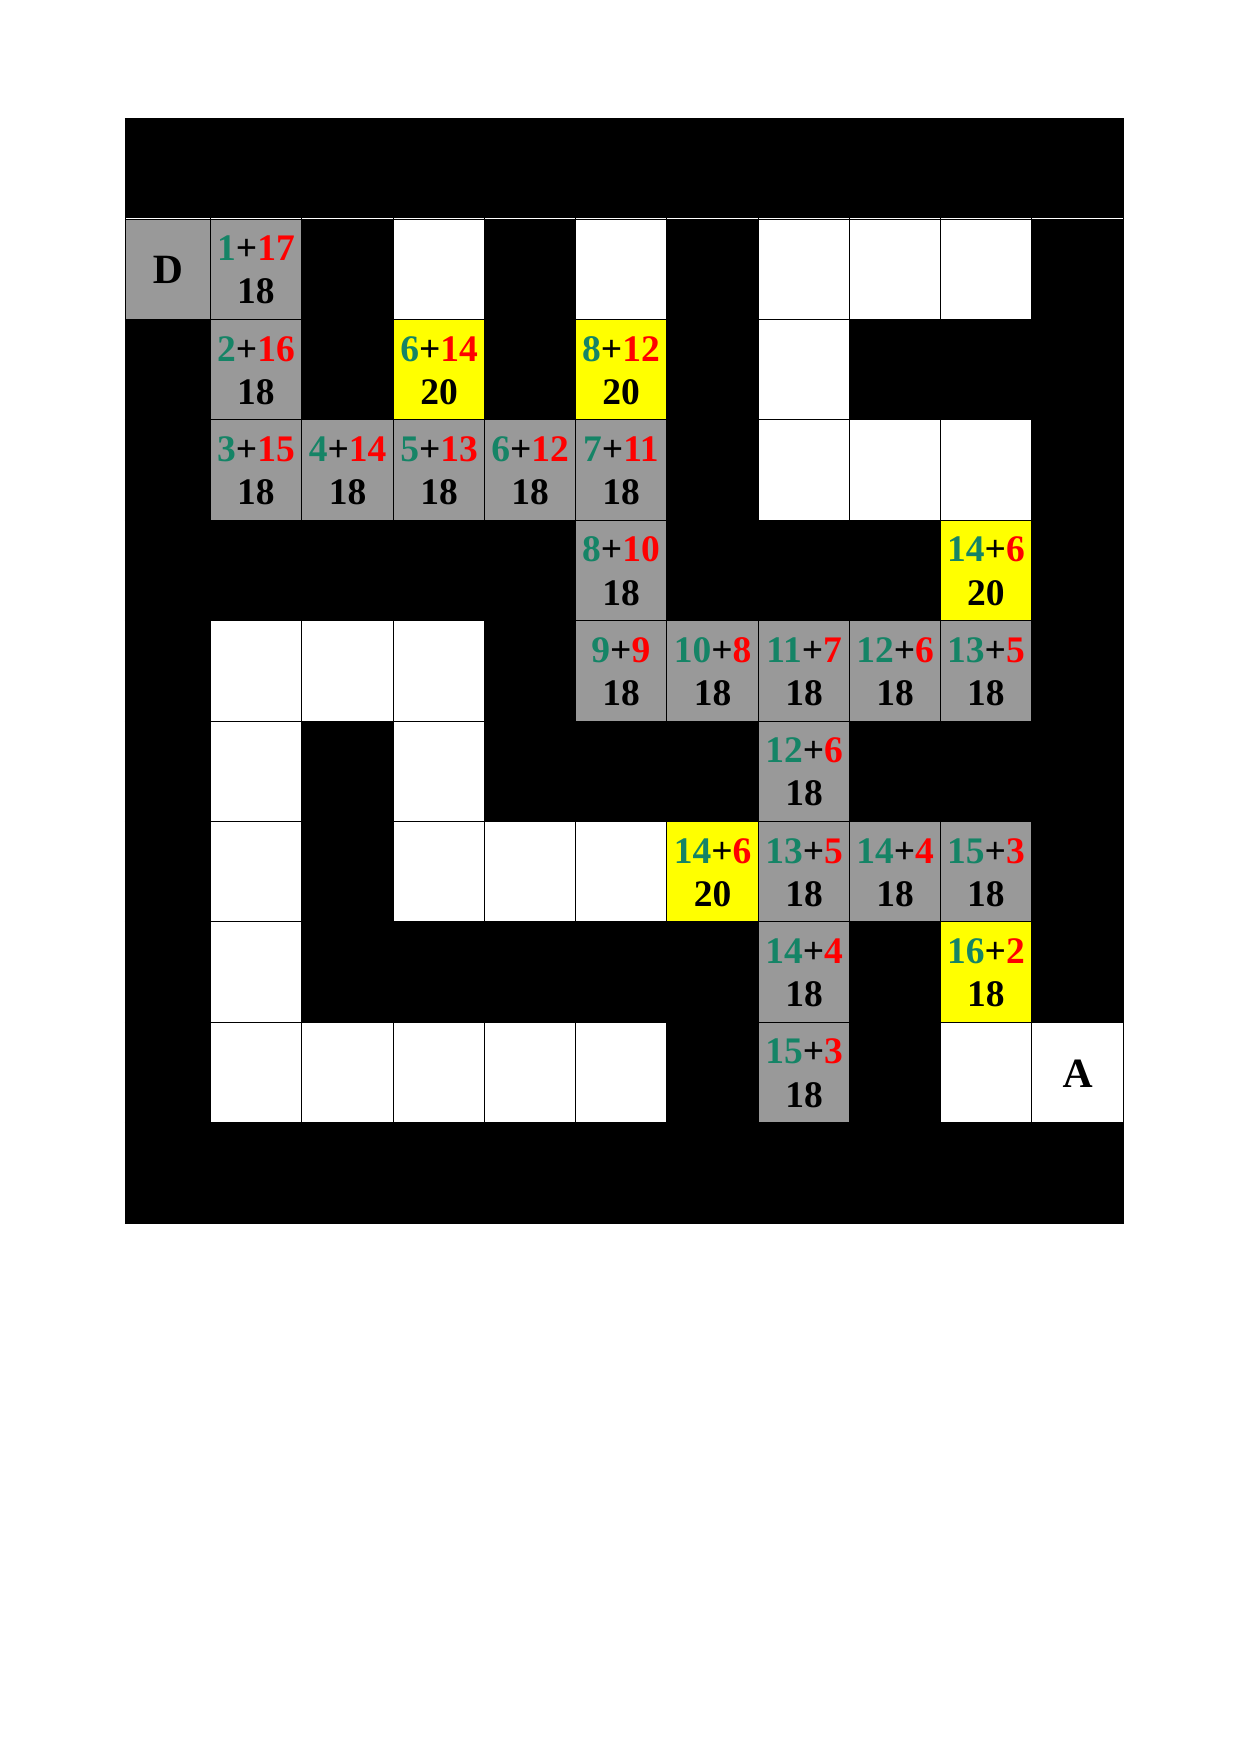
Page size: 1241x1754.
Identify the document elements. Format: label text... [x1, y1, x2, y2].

table_cell [302, 320, 393, 419]
table_cell 13+5 18 [759, 822, 849, 921]
table_cell 14+4 18 [759, 922, 849, 1022]
table_cell [850, 722, 940, 821]
table_header [302, 119, 393, 218]
table_cell [302, 922, 393, 1022]
table_cell [850, 1023, 940, 1122]
table_cell [759, 320, 849, 419]
table_header [941, 119, 1031, 218]
table_cell [576, 722, 666, 821]
table_cell [1032, 722, 1123, 821]
table_cell [302, 521, 393, 620]
table_cell [759, 220, 849, 319]
table_header [667, 119, 758, 218]
table_cell [211, 1123, 301, 1223]
table_cell [667, 1123, 758, 1223]
table_cell [667, 521, 758, 620]
table_cell [850, 922, 940, 1022]
table_cell [302, 822, 393, 921]
table_cell [576, 1023, 666, 1122]
table_cell 15+3 18 [941, 822, 1031, 921]
table_cell [211, 722, 301, 821]
table_cell 2+16 18 [211, 320, 301, 419]
table_cell [850, 220, 940, 319]
table_cell [667, 722, 758, 821]
table_cell [576, 220, 666, 319]
table_cell [394, 1023, 484, 1122]
table_cell 6+14 20 [394, 320, 484, 419]
table_cell [941, 1023, 1031, 1122]
table_cell [941, 420, 1031, 520]
table_cell [485, 1123, 575, 1223]
table_cell [1032, 1123, 1123, 1223]
table_cell [302, 1023, 393, 1122]
table_cell [667, 1023, 758, 1122]
table_cell [667, 220, 758, 319]
table_cell [394, 822, 484, 921]
table_cell [759, 420, 849, 520]
table_cell [394, 621, 484, 721]
table_cell [126, 1123, 210, 1223]
table_header [211, 119, 301, 218]
table_header [1032, 119, 1123, 218]
table_cell [485, 320, 575, 419]
table_cell [1032, 922, 1123, 1022]
table_cell [485, 521, 575, 620]
table_cell 12+6 18 [850, 621, 940, 721]
table_cell [211, 922, 301, 1022]
table_cell [485, 1023, 575, 1122]
table_cell [576, 822, 666, 921]
table_cell A [1032, 1023, 1123, 1122]
table_cell 14+4 18 [850, 822, 940, 921]
table_header [576, 119, 666, 218]
table_cell 11+7 18 [759, 621, 849, 721]
table_cell 8+10 18 [576, 521, 666, 620]
table_cell [302, 1123, 393, 1223]
table_cell [485, 220, 575, 319]
table_cell [1032, 420, 1123, 520]
table_cell 16+2 18 [941, 922, 1031, 1022]
table_cell [485, 822, 575, 921]
table_cell [850, 320, 940, 419]
table_cell [126, 521, 210, 620]
table_cell [302, 220, 393, 319]
table_cell 6+12 18 [485, 420, 575, 520]
table_cell [850, 521, 940, 620]
table_header [759, 119, 849, 218]
table_cell [126, 822, 210, 921]
table_cell [126, 1023, 210, 1122]
table_cell [211, 521, 301, 620]
table_cell [126, 420, 210, 520]
table_cell [1032, 621, 1123, 721]
table_cell 12+6 18 [759, 722, 849, 821]
table_cell 3+15 18 [211, 420, 301, 520]
table_cell D [126, 220, 210, 319]
table_cell [485, 722, 575, 821]
table_cell [941, 320, 1031, 419]
table_cell [126, 922, 210, 1022]
table_cell [667, 420, 758, 520]
table_header [394, 119, 484, 218]
table_cell [850, 420, 940, 520]
table_cell [211, 621, 301, 721]
table_cell 7+11 18 [576, 420, 666, 520]
table_cell [1032, 822, 1123, 921]
table_cell [941, 1123, 1031, 1223]
table_cell [126, 320, 210, 419]
table_cell [1032, 220, 1123, 319]
table_cell [126, 621, 210, 721]
table_cell 8+12 20 [576, 320, 666, 419]
table_cell [576, 922, 666, 1022]
table_cell 14+6 20 [941, 521, 1031, 620]
table_cell 13+5 18 [941, 621, 1031, 721]
table_cell 15+3 18 [759, 1023, 849, 1122]
table_cell [394, 1123, 484, 1223]
table_cell 9+9 18 [576, 621, 666, 721]
table_header [850, 119, 940, 218]
table_cell [759, 1123, 849, 1223]
table_cell [211, 822, 301, 921]
table_cell [485, 922, 575, 1022]
table_cell [302, 722, 393, 821]
table_cell [302, 621, 393, 721]
table_cell 5+13 18 [394, 420, 484, 520]
table_cell [394, 220, 484, 319]
table_cell [576, 1123, 666, 1223]
table_header [126, 119, 210, 218]
table_cell [941, 722, 1031, 821]
table_cell [394, 521, 484, 620]
table_cell [850, 1123, 940, 1223]
table_cell [759, 521, 849, 620]
table_cell [667, 320, 758, 419]
table_cell [394, 722, 484, 821]
table_cell [485, 621, 575, 721]
table_cell [667, 922, 758, 1022]
table_cell [941, 220, 1031, 319]
table_cell [394, 922, 484, 1022]
table_cell 10+8 18 [667, 621, 758, 721]
table_cell 1+17 18 [211, 220, 301, 319]
table_cell [211, 1023, 301, 1122]
table_cell [126, 722, 210, 821]
table_cell [1032, 521, 1123, 620]
table_cell 4+14 18 [302, 420, 393, 520]
table_header [485, 119, 575, 218]
table_cell [1032, 320, 1123, 419]
table_cell 14+6 20 [667, 822, 758, 921]
